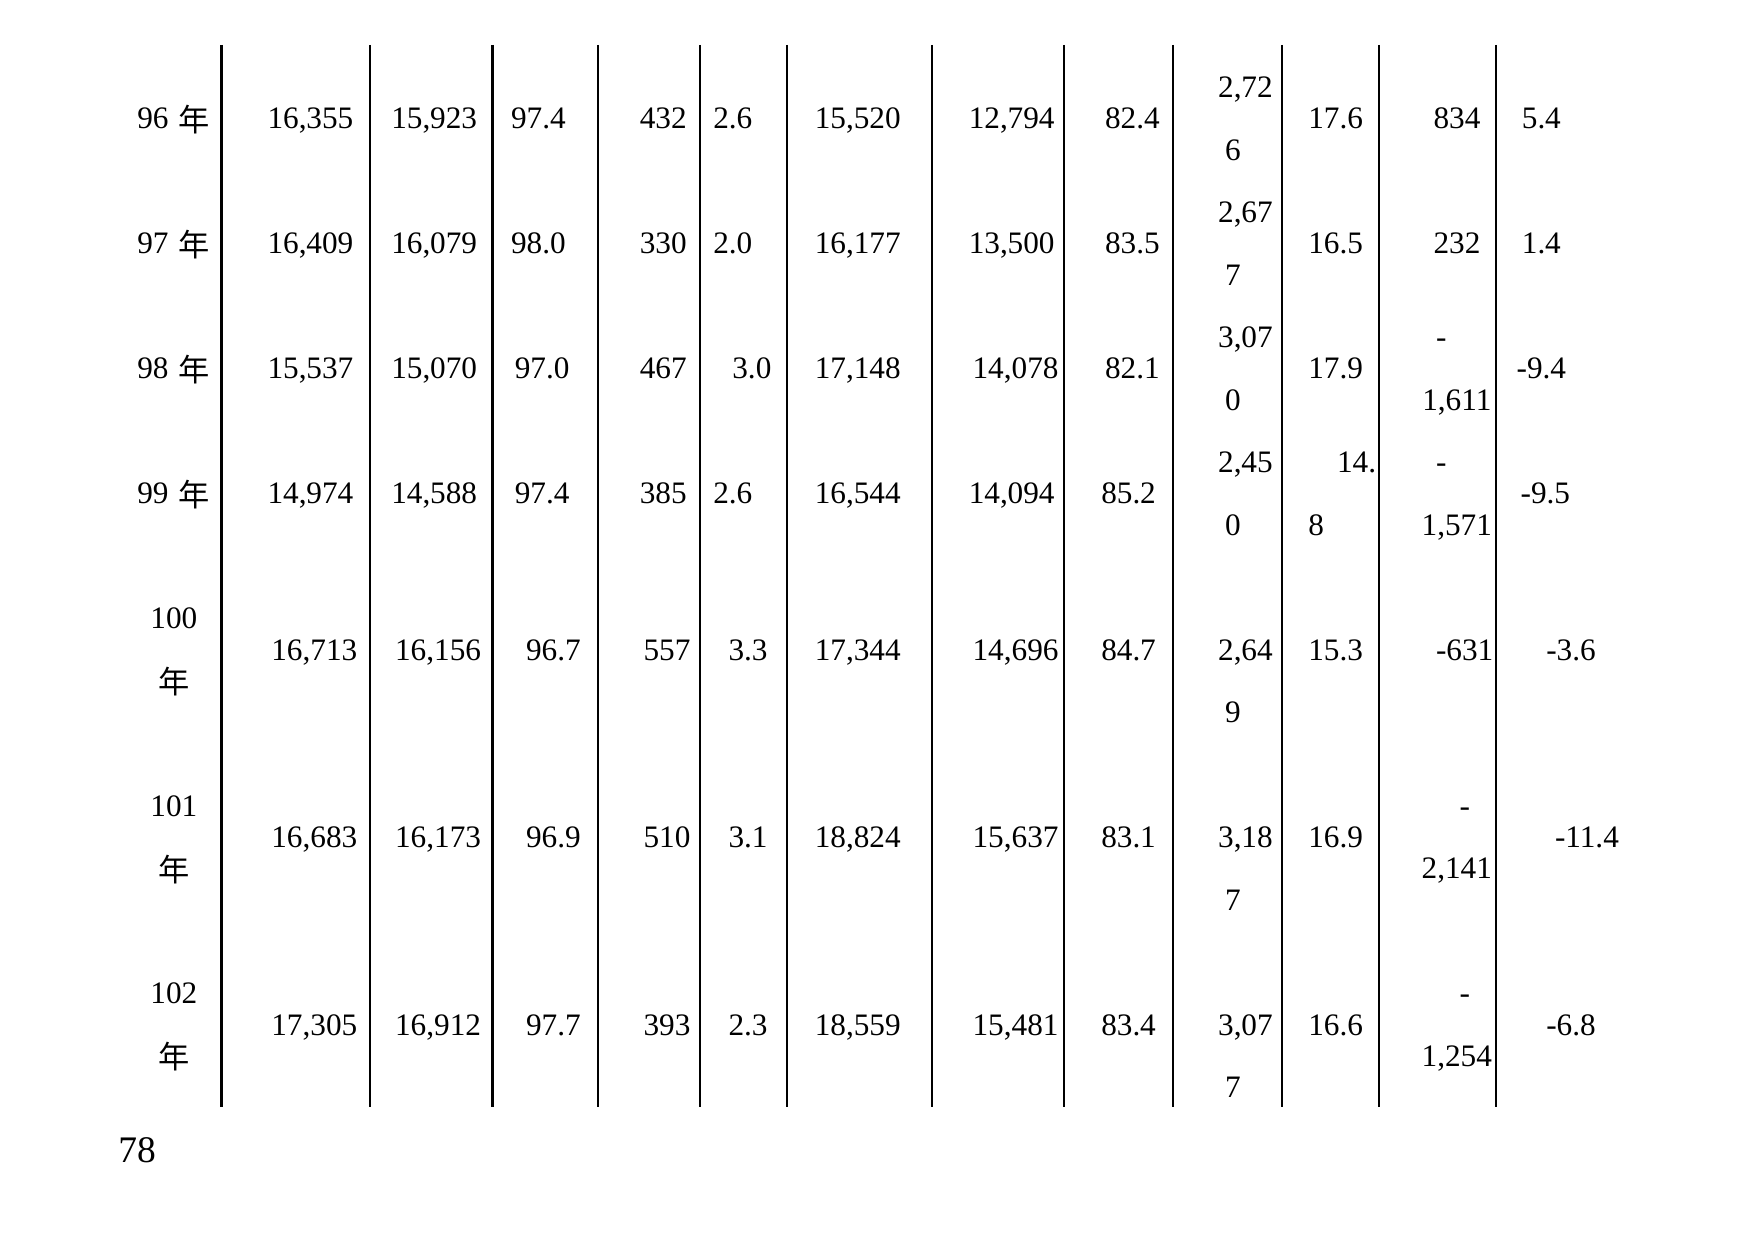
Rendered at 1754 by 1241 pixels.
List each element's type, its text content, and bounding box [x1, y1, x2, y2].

table_cell 330 [599, 170, 699, 295]
table_cell 102年 [116, 920, 220, 1107]
table_cell 18,824 [788, 732, 931, 920]
table_cell 96年 [116, 45, 220, 170]
table_cell 96.9 [494, 732, 597, 920]
table_cell 17.6 [1283, 45, 1378, 170]
table_cell 17.9 [1283, 295, 1378, 420]
table_cell 3,077 [1174, 920, 1281, 1107]
table_cell 16,409 [223, 170, 369, 295]
table_cell 96.7 [494, 545, 597, 732]
table_cell 14,696 [933, 545, 1063, 732]
table_cell 16,683 [223, 732, 369, 920]
table_cell 2.3 [701, 920, 786, 1107]
table_cell 99年 [116, 420, 220, 545]
table_cell 2.6 [701, 45, 786, 170]
table_cell 18,559 [788, 920, 931, 1107]
table_cell 82.4 [1065, 45, 1172, 170]
table_cell 432 [599, 45, 699, 170]
table_cell 84.7 [1065, 545, 1172, 732]
table_cell 97年 [116, 170, 220, 295]
table_cell 16,912 [371, 920, 491, 1107]
table_cell 85.2 [1065, 420, 1172, 545]
table_cell 2,450 [1174, 420, 1281, 545]
table_cell 15.3 [1283, 545, 1378, 732]
table_cell 17,148 [788, 295, 931, 420]
table_cell 15,520 [788, 45, 931, 170]
table_cell 16,355 [223, 45, 369, 170]
table_cell 82.1 [1065, 295, 1172, 420]
table_cell 17,305 [223, 920, 369, 1107]
table_cell 557 [599, 545, 699, 732]
table_cell 83.4 [1065, 920, 1172, 1107]
table_cell 97.7 [494, 920, 597, 1107]
table_cell 14.8 [1283, 420, 1378, 545]
table_cell 16,079 [371, 170, 491, 295]
table_cell 15,923 [371, 45, 491, 170]
table_cell 101年 [116, 732, 220, 920]
table_cell 14,588 [371, 420, 491, 545]
table_cell 16,544 [788, 420, 931, 545]
table_cell 17,344 [788, 545, 931, 732]
table_cell 2,677 [1174, 170, 1281, 295]
table_cell 1.4 [1497, 170, 1641, 295]
table_cell 97.4 [494, 45, 597, 170]
table_cell -631 [1380, 545, 1495, 732]
table_cell 16,173 [371, 732, 491, 920]
table_cell 97.4 [494, 420, 597, 545]
table_cell 14,094 [933, 420, 1063, 545]
table_cell 2.0 [701, 170, 786, 295]
table_cell 3,187 [1174, 732, 1281, 920]
table_cell 16,156 [371, 545, 491, 732]
table_cell 2.6 [701, 420, 786, 545]
table_cell 16.9 [1283, 732, 1378, 920]
table_cell 5.4 [1497, 45, 1641, 170]
table_cell 12,794 [933, 45, 1063, 170]
table_cell 14,078 [933, 295, 1063, 420]
table_cell 15,070 [371, 295, 491, 420]
table_cell 3.1 [701, 732, 786, 920]
table_cell -9.5 [1497, 420, 1641, 545]
table_cell -9.4 [1497, 295, 1641, 420]
table_cell 83.1 [1065, 732, 1172, 920]
table_cell 3.3 [701, 545, 786, 732]
table_cell 385 [599, 420, 699, 545]
table_cell 16.5 [1283, 170, 1378, 295]
table_cell 16,177 [788, 170, 931, 295]
table_cell 834 [1380, 45, 1495, 170]
table_cell -1,611 [1380, 295, 1495, 420]
table_cell -1,254 [1380, 920, 1495, 1107]
table_cell 100年 [116, 545, 220, 732]
table_cell 232 [1380, 170, 1495, 295]
table_cell 83.5 [1065, 170, 1172, 295]
table_cell 98年 [116, 295, 220, 420]
table_cell -11.4 [1497, 732, 1641, 920]
table_cell -6.8 [1497, 920, 1641, 1107]
table_cell 98.0 [494, 170, 597, 295]
table_cell 13,500 [933, 170, 1063, 295]
table_cell 15,537 [223, 295, 369, 420]
table_cell 16.6 [1283, 920, 1378, 1107]
table_cell 16,713 [223, 545, 369, 732]
table_cell 15,481 [933, 920, 1063, 1107]
table_cell 15,637 [933, 732, 1063, 920]
table_cell -2,141 [1380, 732, 1495, 920]
table_cell 3,070 [1174, 295, 1281, 420]
table_cell 3.0 [701, 295, 786, 420]
table_cell 467 [599, 295, 699, 420]
table_cell 510 [599, 732, 699, 920]
table_cell 2,649 [1174, 545, 1281, 732]
table_cell -1,571 [1380, 420, 1495, 545]
table_cell 14,974 [223, 420, 369, 545]
table_cell -3.6 [1497, 545, 1641, 732]
table_cell 97.0 [494, 295, 597, 420]
table_cell 2,726 [1174, 45, 1281, 170]
table_cell 393 [599, 920, 699, 1107]
